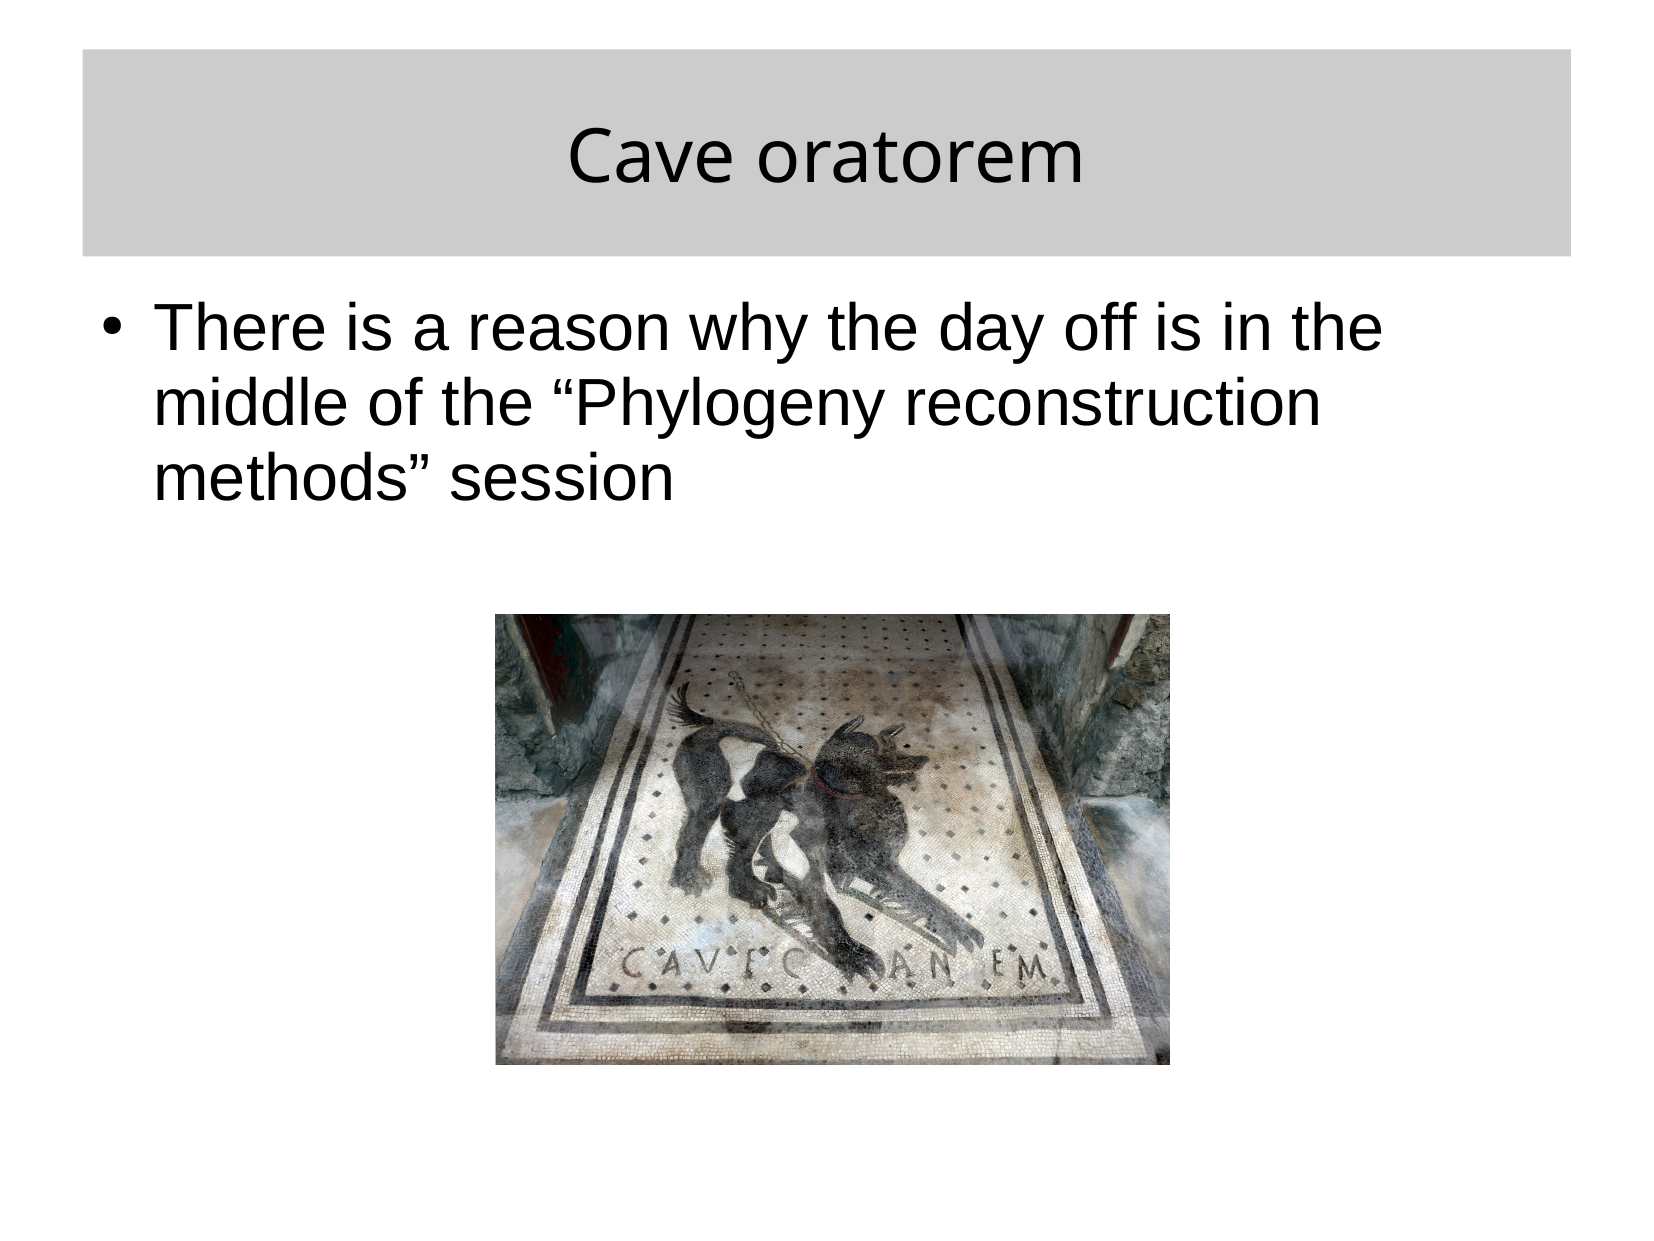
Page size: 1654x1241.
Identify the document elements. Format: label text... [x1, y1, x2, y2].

title Cave oratorem [82, 49, 1571, 257]
list There is a reason why the day off is in the middle of the “Phylogeny reconstruction methods” session [82, 290, 1571, 1010]
picture [495, 614, 1170, 1066]
